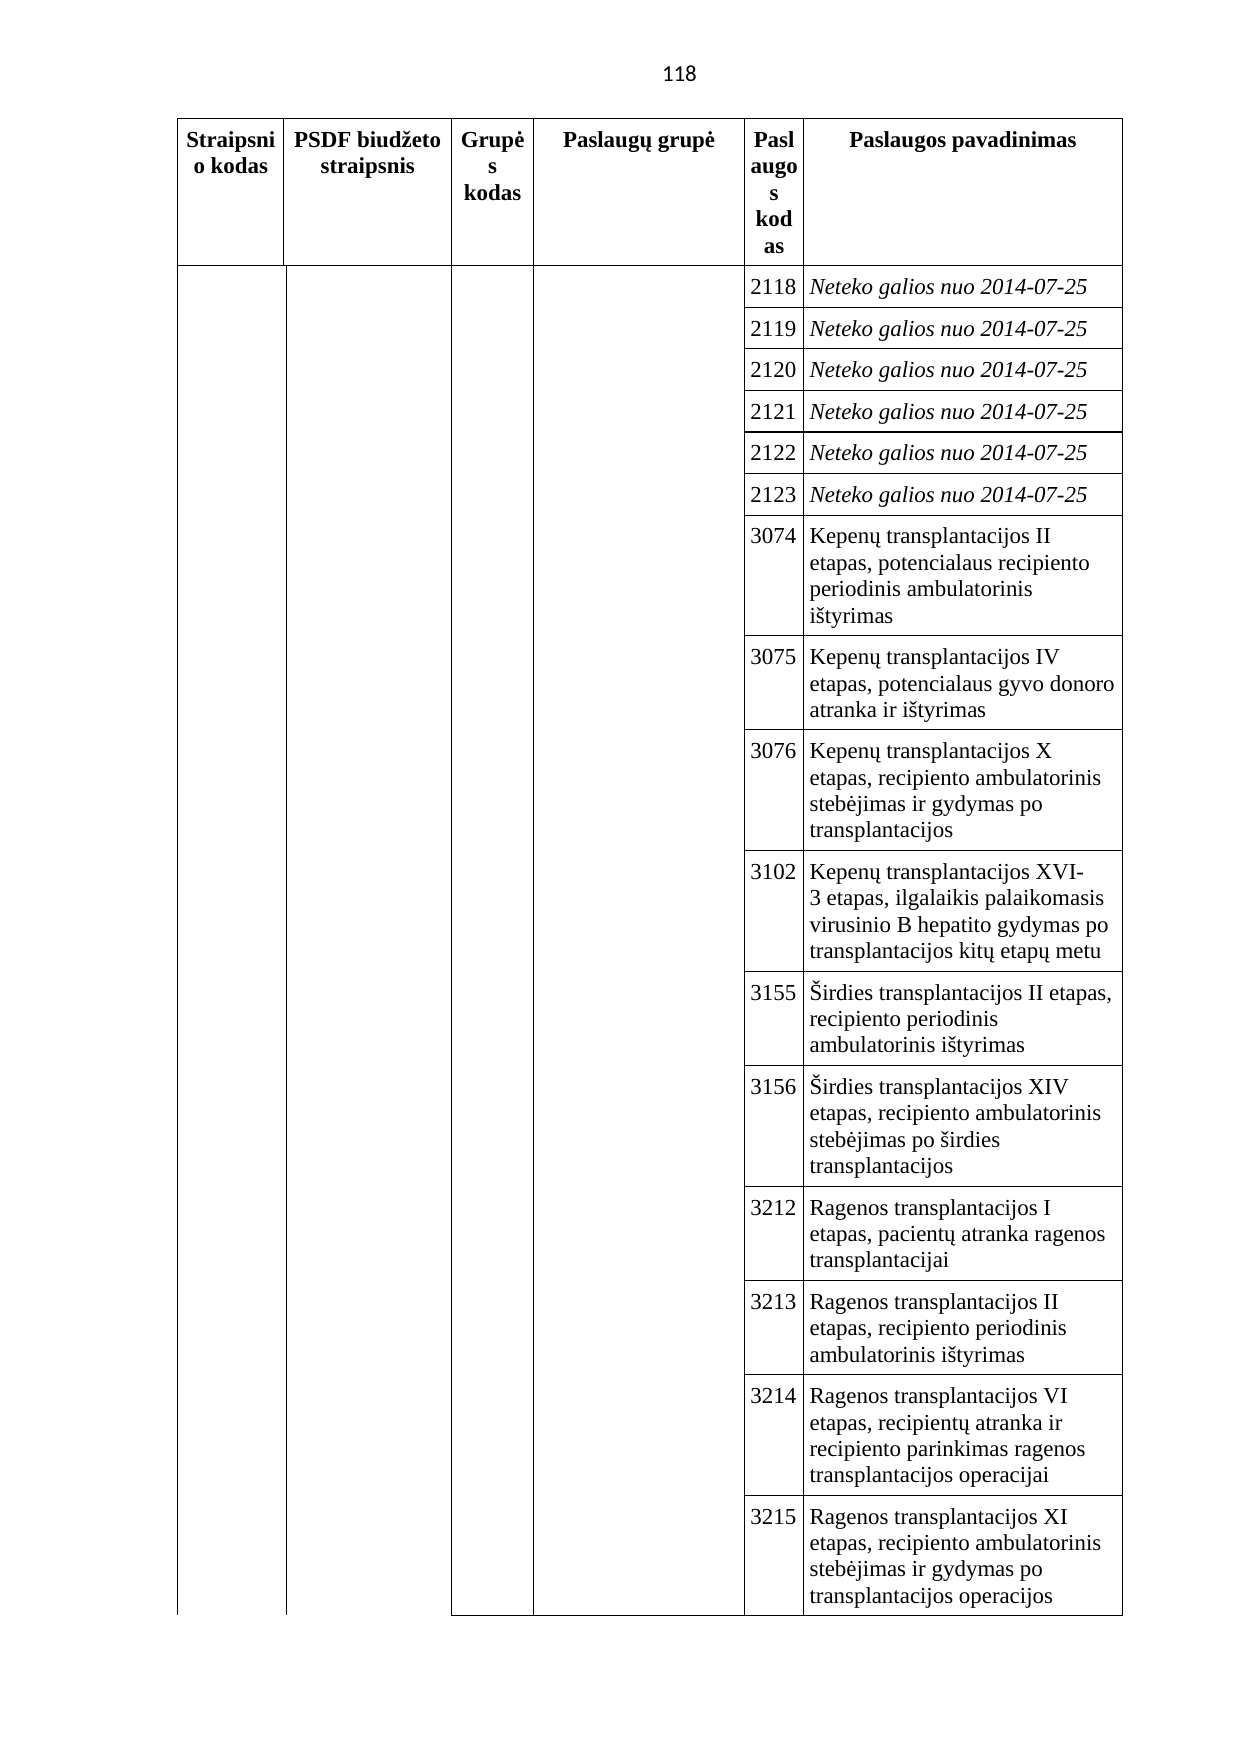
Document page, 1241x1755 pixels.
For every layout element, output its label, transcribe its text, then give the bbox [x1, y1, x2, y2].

table_cell [452, 971, 533, 1065]
table_cell Neteko galios nuo 2014-07-25 [804, 391, 1122, 431]
table_cell [452, 850, 533, 971]
table_cell [178, 1065, 286, 1186]
table_header PSDF biudžeto straipsnis [284, 119, 451, 265]
table_cell [287, 390, 451, 431]
table_cell [534, 348, 744, 390]
table_cell [452, 635, 533, 729]
table_header Paslaugos pavadinimas [804, 119, 1122, 265]
table_cell 3156 [745, 1066, 803, 1186]
table_cell [534, 307, 744, 348]
table_cell [452, 431, 533, 473]
table_cell [452, 307, 533, 348]
table_cell Ragenos transplantacijos VI etapas, recipientų atranka ir recipiento parinkimas ragenos transplantacijos operacijai [804, 1375, 1122, 1495]
table_cell Širdies transplantacijos II etapas, recipiento periodinis ambulatorinis ištyrimas [804, 972, 1122, 1065]
table_cell 3155 [745, 972, 803, 1065]
table_cell [452, 266, 533, 307]
table_cell Širdies transplantacijos XIV etapas, recipiento ambulatorinis stebėjimas po širdies transplantacijos [804, 1066, 1122, 1186]
table_cell [534, 1065, 744, 1615]
table_cell [534, 515, 744, 635]
table_header Paslaugų grupė [534, 119, 744, 265]
table_cell [178, 1280, 286, 1374]
table_cell [287, 1280, 451, 1374]
table_cell [178, 850, 286, 971]
table_cell [287, 1374, 451, 1495]
table_cell [534, 971, 744, 1065]
table_cell [178, 473, 286, 514]
table_cell [178, 635, 286, 729]
table_cell 2118 [745, 266, 803, 307]
table_cell Kepenų transplantacijos II etapas, potencialaus recipiento periodinis ambulatorinis ištyrimas [804, 516, 1122, 635]
table_cell [178, 971, 286, 1065]
table_cell [287, 473, 451, 514]
table_header Paslaugos kodas [745, 119, 803, 265]
table_cell [452, 515, 533, 635]
table_cell 2122 [745, 433, 803, 473]
table_cell Ragenos transplantacijos XI etapas, recipiento ambulatorinis stebėjimas ir gydymas po transplantacijos operacijos [804, 1496, 1122, 1615]
table_cell [287, 971, 451, 1065]
table_cell 3102 [745, 851, 803, 971]
table_cell [452, 1065, 533, 1615]
table_cell 3215 [745, 1496, 803, 1615]
table_cell [534, 431, 744, 473]
table_cell [452, 473, 533, 514]
table_cell [287, 1065, 451, 1186]
table_cell Neteko galios nuo 2014-07-25 [804, 474, 1122, 514]
table_cell [178, 266, 286, 307]
table_cell 2119 [745, 308, 803, 348]
table_cell [287, 348, 451, 390]
table_cell [452, 348, 533, 390]
table_cell Neteko galios nuo 2014-07-25 [804, 308, 1122, 348]
table_cell 2123 [745, 474, 803, 514]
table_cell 3213 [745, 1281, 803, 1374]
table_cell [287, 307, 451, 348]
table_cell [178, 1374, 286, 1495]
table_cell [178, 307, 286, 348]
table_cell 2121 [745, 391, 803, 431]
table_cell [534, 473, 744, 514]
table_cell [178, 515, 286, 635]
table_cell [287, 635, 451, 729]
table_cell [178, 1186, 286, 1280]
table_cell 3076 [745, 730, 803, 850]
table_cell 3212 [745, 1187, 803, 1280]
table_cell Kepenų transplantacijos X etapas, recipiento ambulatorinis stebėjimas ir gydymas po transplantacijos [804, 730, 1122, 850]
table_cell [287, 431, 451, 473]
table_cell [452, 729, 533, 850]
table_header Grupės kodas [452, 119, 533, 265]
table_cell [178, 431, 286, 473]
table_cell [287, 729, 451, 850]
table_cell [178, 348, 286, 390]
table_header Straipsnio kodas [178, 119, 283, 265]
table_cell Neteko galios nuo 2014-07-25 [804, 349, 1122, 390]
table_cell Neteko galios nuo 2014-07-25 [804, 266, 1122, 307]
table_cell Kepenų transplantacijos XVI-3 etapas, ilgalaikis palaikomasis virusinio B hepatito gydymas po transplantacijos kitų etapų metu [804, 851, 1122, 971]
table_cell 3074 [745, 516, 803, 635]
table_cell [287, 1186, 451, 1280]
table_cell [178, 390, 286, 431]
table_cell [534, 266, 744, 307]
table_cell [287, 515, 451, 635]
table_cell [452, 390, 533, 431]
table_cell [178, 729, 286, 850]
table_cell Kepenų transplantacijos IV etapas, potencialaus gyvo donoro atranka ir ištyrimas [804, 636, 1122, 729]
table_cell Ragenos transplantacijos II etapas, recipiento periodinis ambulatorinis ištyrimas [804, 1281, 1122, 1374]
table_cell [534, 850, 744, 971]
table_cell [534, 390, 744, 431]
table_cell [287, 850, 451, 971]
table_cell Neteko galios nuo 2014-07-25 [804, 433, 1122, 473]
table_cell 2120 [745, 349, 803, 390]
table_cell [287, 266, 451, 307]
table_cell [534, 729, 744, 850]
table_cell 3214 [745, 1375, 803, 1495]
table_cell Ragenos transplantacijos I etapas, pacientų atranka ragenos transplantacijai [804, 1187, 1122, 1280]
table_cell [178, 1495, 286, 1615]
table_cell [534, 635, 744, 729]
table_cell 3075 [745, 636, 803, 729]
table_cell [287, 1495, 451, 1615]
